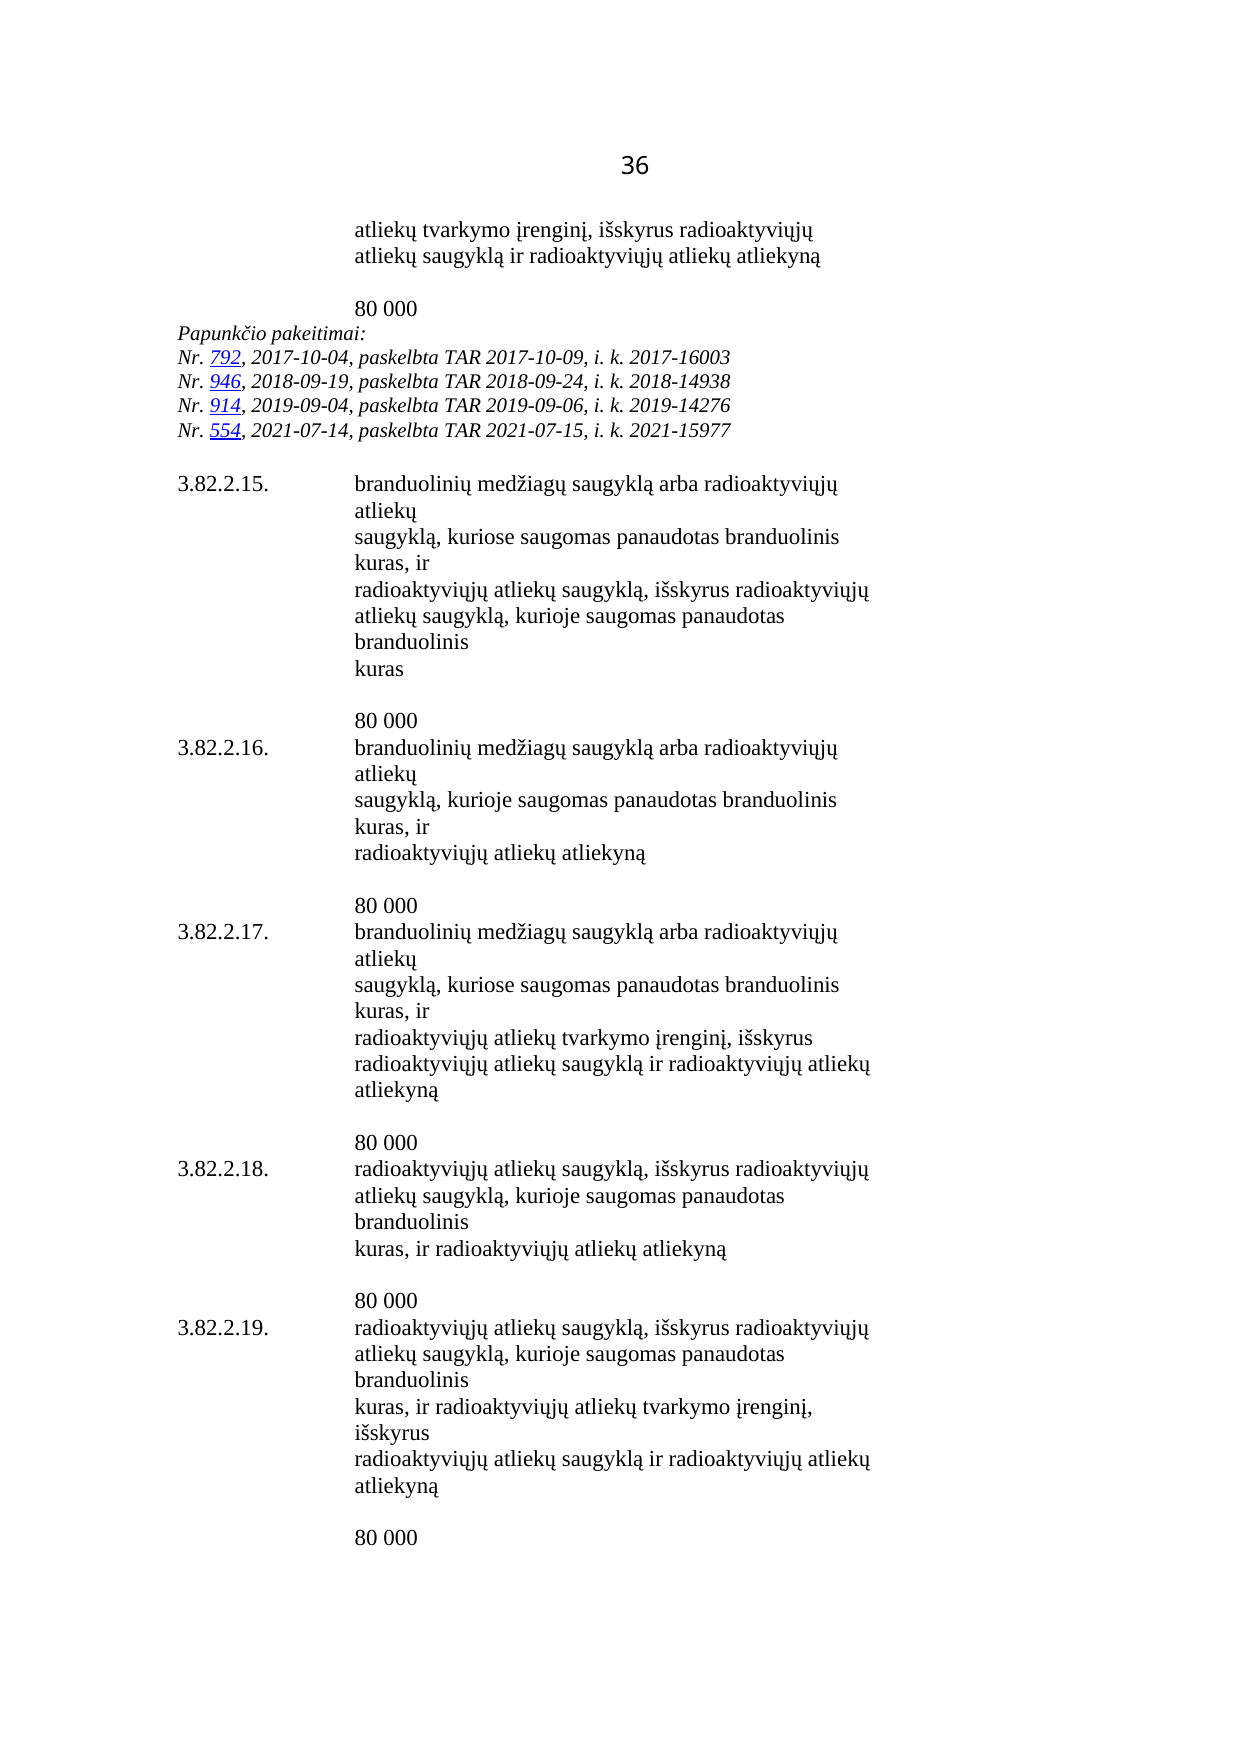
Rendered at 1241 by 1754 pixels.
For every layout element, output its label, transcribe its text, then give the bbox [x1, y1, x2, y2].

text atliekyną 80 000 [354, 1076, 892, 1156]
text 3.82.2.15. branduolinių medžiagų saugyklą arba radioaktyviųjų atliekų [177, 470, 892, 523]
text 3.82.2.17. branduolinių medžiagų saugyklą arba radioaktyviųjų atliekų [177, 918, 892, 971]
text kuras, ir radioaktyviųjų atliekų atliekyną 80 000 [354, 1234, 892, 1314]
text radioaktyviųjų atliekų atliekyną 80 000 [354, 839, 892, 918]
text Papunkčio pakeitimai: [177, 321, 1092, 345]
text atliekų tvarkymo įrenginį, išskyrus radioaktyviųjų atliekų saugyklą ir radioaktyviųjų atliekų atliekyną 80 000 [177, 216, 841, 321]
text atliekų saugyklą, kurioje saugomas panaudotas branduolinis [354, 1182, 892, 1234]
text radioaktyviųjų atliekų saugyklą ir radioaktyviųjų atliekų [354, 1445, 892, 1472]
text kuras 80 000 [354, 655, 892, 734]
text radioaktyviųjų atliekų saugyklą, išskyrus radioaktyviųjų [354, 576, 892, 602]
text saugyklą, kurioje saugomas panaudotas branduolinis kuras, ir [354, 787, 892, 839]
text kuras, ir radioaktyviųjų atliekų tvarkymo įrenginį, išskyrus [354, 1393, 892, 1445]
text atliekų saugyklą, kurioje saugomas panaudotas branduolinis [354, 602, 892, 655]
text 3.82.2.19. radioaktyviųjų atliekų saugyklą, išskyrus radioaktyviųjų [177, 1314, 892, 1340]
text 3.82.2.18. radioaktyviųjų atliekų saugyklą, išskyrus radioaktyviųjų [177, 1156, 892, 1182]
text saugyklą, kuriose saugomas panaudotas branduolinis kuras, ir [354, 971, 892, 1024]
text Nr. 914, 2019-09-04, paskelbta TAR 2019-09-06, i. k. 2019-14276 [177, 393, 1092, 417]
text atliekų saugyklą, kurioje saugomas panaudotas branduolinis [354, 1340, 892, 1393]
text atliekyną 80 000 [354, 1472, 892, 1551]
text Nr. 554, 2021-07-14, paskelbta TAR 2021-07-15, i. k. 2021-15977 [177, 417, 1092, 442]
text Nr. 946, 2018-09-19, paskelbta TAR 2018-09-24, i. k. 2018-14938 [177, 369, 1092, 393]
text 3.82.2.16. branduolinių medžiagų saugyklą arba radioaktyviųjų atliekų [177, 734, 892, 787]
text radioaktyviųjų atliekų tvarkymo įrenginį, išskyrus [354, 1024, 892, 1050]
text saugyklą, kuriose saugomas panaudotas branduolinis kuras, ir [354, 523, 892, 576]
text Nr. 792, 2017-10-04, paskelbta TAR 2017-10-09, i. k. 2017-16003 [177, 345, 1092, 369]
text radioaktyviųjų atliekų saugyklą ir radioaktyviųjų atliekų [354, 1050, 892, 1076]
